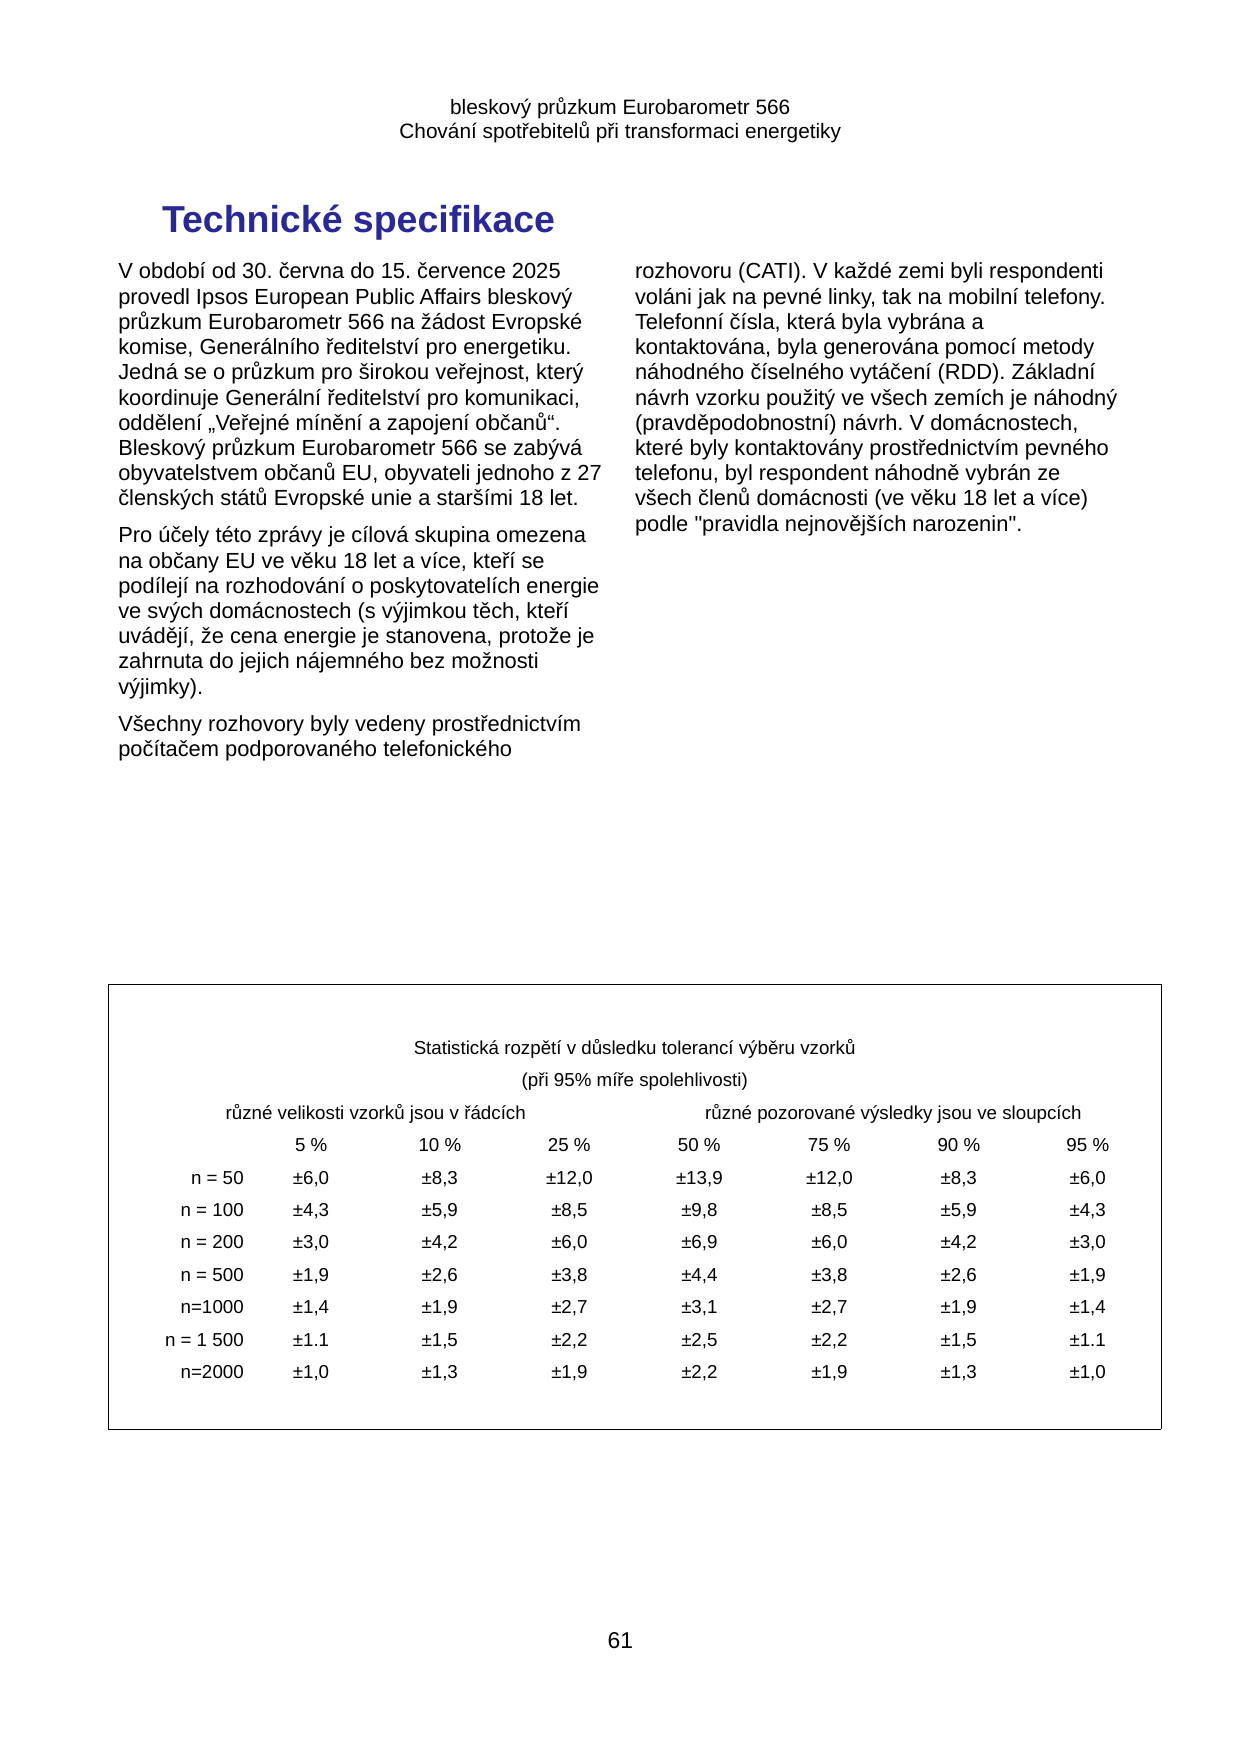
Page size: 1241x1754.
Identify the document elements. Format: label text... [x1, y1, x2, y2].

text Pro účely této zprávy je cílová skupina omezena na občany EU ve věku 18 let a více, kteří se podílejí na rozhodování o poskytovatelích energie ve svých domácnostech (s výjimkou těch, kteří uvádějí, že cena energie je stanovena, protože je zahrnuta do jejich nájemného bez možnosti výjimky). [118, 522, 605, 699]
table_cell ±4,2 [375, 1226, 504, 1258]
table_cell ±6,0 [764, 1226, 894, 1258]
table_cell ±6,0 [246, 1161, 375, 1193]
table_cell různé velikosti vzorků jsou v řádcích [117, 1096, 634, 1129]
table_cell n = 500 [117, 1258, 246, 1291]
table_cell 95 % [1023, 1129, 1152, 1161]
table_cell (při 95% míře spolehlivosti) [117, 1064, 1152, 1096]
table_cell n = 1 500 [117, 1323, 246, 1355]
table_cell n = 200 [117, 1226, 246, 1258]
table_cell ±6,0 [1023, 1161, 1152, 1193]
table_cell ±6,0 [504, 1226, 634, 1258]
table_cell 75 % [764, 1129, 894, 1161]
table_cell ±1,0 [246, 1355, 375, 1388]
table_cell ±12,0 [764, 1161, 894, 1193]
table_cell 5 % [246, 1129, 375, 1161]
table_cell ±2,5 [634, 1323, 764, 1355]
table_cell n=1000 [117, 1291, 246, 1323]
table_cell ±1,3 [375, 1355, 504, 1388]
table_cell ±1,9 [1023, 1258, 1152, 1291]
table_cell ±1,9 [246, 1258, 375, 1291]
table_cell ±8,5 [764, 1194, 894, 1226]
table_cell ±2,2 [764, 1323, 894, 1355]
table_cell 50 % [634, 1129, 764, 1161]
table_cell ±4,3 [1023, 1194, 1152, 1226]
text Všechny rozhovory byly vedeny prostřednictvím počítačem podporovaného telefonického [118, 711, 605, 761]
table_cell ±1,9 [504, 1355, 634, 1388]
table_cell ±1,9 [894, 1291, 1023, 1323]
table_cell ±1.1 [246, 1323, 375, 1355]
table_cell n = 50 [117, 1161, 246, 1193]
table_cell ±5,9 [894, 1194, 1023, 1226]
table_cell ±2,7 [764, 1291, 894, 1323]
table_cell různé pozorované výsledky jsou ve sloupcích [634, 1096, 1152, 1129]
table_cell 25 % [504, 1129, 634, 1161]
text [109, 985, 1161, 1429]
table_cell ±5,9 [375, 1194, 504, 1226]
table_cell ±3,1 [634, 1291, 764, 1323]
table_cell ±1,9 [764, 1355, 894, 1388]
table_cell n = 100 [117, 1194, 246, 1226]
table_cell ±4,2 [894, 1226, 1023, 1258]
table_cell ±9,8 [634, 1194, 764, 1226]
table_cell [117, 1129, 246, 1161]
table_header Statistická rozpětí v důsledku tolerancí výběru vzorků [117, 1031, 1152, 1064]
table_cell ±1.1 [1023, 1323, 1152, 1355]
table_cell n=2000 [117, 1355, 246, 1388]
table_cell ±8,3 [894, 1161, 1023, 1193]
table_cell ±1,5 [894, 1323, 1023, 1355]
table_cell ±1,9 [375, 1291, 504, 1323]
table_cell 90 % [894, 1129, 1023, 1161]
subtitle Technické specifikace [118, 197, 1122, 240]
table_cell 10 % [375, 1129, 504, 1161]
table_cell ±2,2 [504, 1323, 634, 1355]
table_cell ±3,8 [504, 1258, 634, 1291]
table_cell ±1,5 [375, 1323, 504, 1355]
table_cell ±3,0 [1023, 1226, 1152, 1258]
table_cell ±1,4 [1023, 1291, 1152, 1323]
table_cell ±12,0 [504, 1161, 634, 1193]
table_cell ±8,3 [375, 1161, 504, 1193]
table_cell ±13,9 [634, 1161, 764, 1193]
table_cell ±2,6 [375, 1258, 504, 1291]
table_cell ±2,2 [634, 1355, 764, 1388]
table_cell ±6,9 [634, 1226, 764, 1258]
table_cell ±4,3 [246, 1194, 375, 1226]
table_cell ±2,7 [504, 1291, 634, 1323]
text V období od 30. června do 15. července 2025 provedl Ipsos European Public Affairs bleskový průzkum Eurobarometr 566 na žádost Evropské komise, Generálního ředitelství pro energetiku. Jedná se o průzkum pro širokou veřejnost, který koordinuje Generální ředitelství pro komunikaci, oddělení „Veřejné mínění a zapojení občanů“. Bleskový průzkum Eurobarometr 566 se zabývá obyvatelstvem občanů EU, obyvateli jednoho z 27 členských států Evropské unie a staršími 18 let. [118, 258, 605, 511]
table_cell ±8,5 [504, 1194, 634, 1226]
table_cell ±1,3 [894, 1355, 1023, 1388]
table_cell ±4,4 [634, 1258, 764, 1291]
table_cell ±3,8 [764, 1258, 894, 1291]
table_cell ±1,4 [246, 1291, 375, 1323]
table_cell ±3,0 [246, 1226, 375, 1258]
table_cell ±2,6 [894, 1258, 1023, 1291]
table_cell ±1,0 [1023, 1355, 1152, 1388]
text rozhovoru (CATI). V každé zemi byli respondenti voláni jak na pevné linky, tak na mobilní telefony. Telefonní čísla, která byla vybrána a kontaktována, byla generována pomocí metody náhodného číselného vytáčení (RDD). Základní návrh vzorku použitý ve všech zemích je náhodný (pravděpodobnostní) návrh. V domácnostech, které byly kontaktovány prostřednictvím pevného telefonu, byl respondent náhodně vybrán ze všech členů domácnosti (ve věku 18 let a více) podle "pravidla nejnovějších narozenin". [635, 258, 1122, 536]
